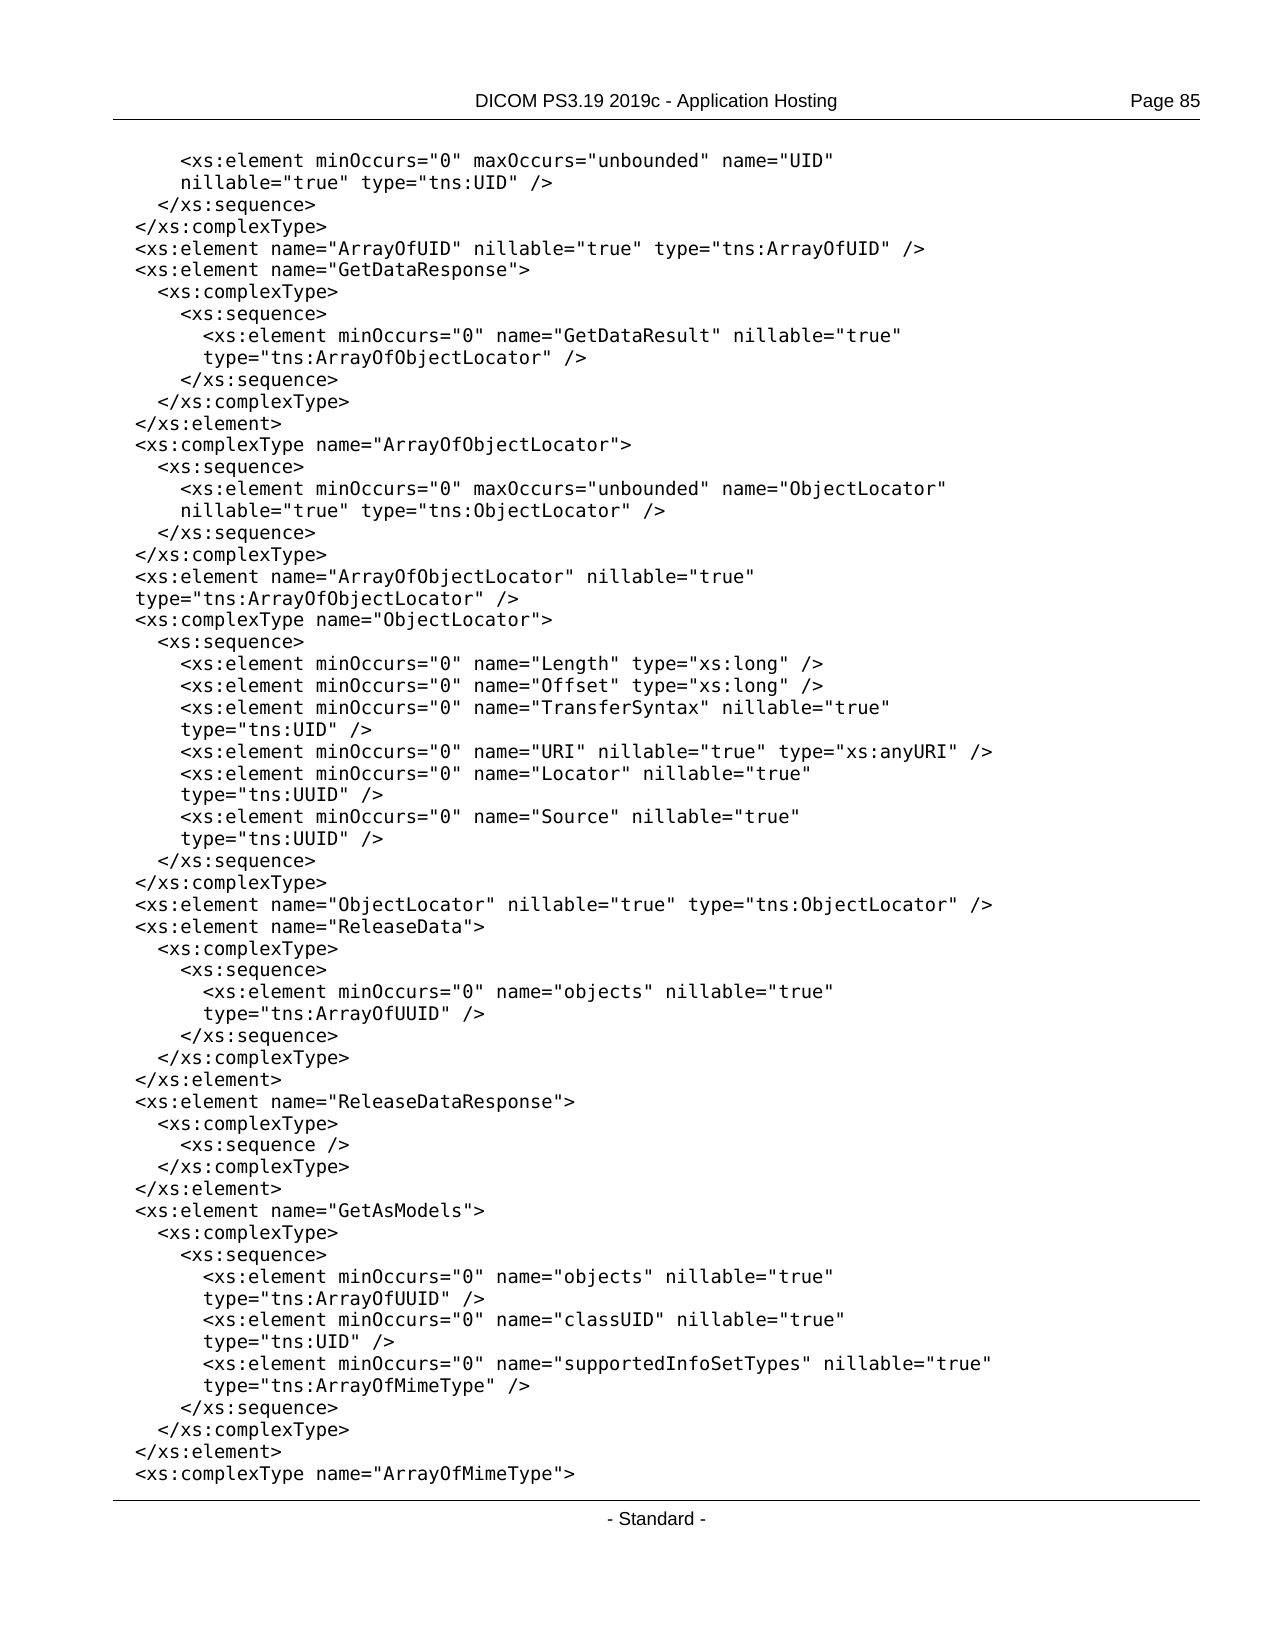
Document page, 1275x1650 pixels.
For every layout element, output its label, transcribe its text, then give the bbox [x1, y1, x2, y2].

text <xs:element minOccurs="0" maxOccurs="unbounded" name="UID" nillable="true" type="tns:UID" /> </xs:sequence> </xs:complexType> <xs:element name="ArrayOfUID" nillable="true" type="tns:ArrayOfUID" /> <xs:element name="GetDataResponse"> <xs:complexType> <xs:sequence> <xs:element minOccurs="0" name="GetDataResult" nillable="true" type="tns:ArrayOfObjectLocator" /> </xs:sequence> </xs:complexType> </xs:element> <xs:complexType name="ArrayOfObjectLocator"> <xs:sequence> <xs:element minOccurs="0" maxOccurs="unbounded" name="ObjectLocator" nillable="true" type="tns:ObjectLocator" /> </xs:sequence> </xs:complexType> <xs:element name="ArrayOfObjectLocator" nillable="true" type="tns:ArrayOfObjectLocator" /> <xs:complexType name="ObjectLocator"> <xs:sequence> <xs:element minOccurs="0" name="Length" type="xs:long" /> <xs:element minOccurs="0" name="Offset" type="xs:long" /> <xs:element minOccurs="0" name="TransferSyntax" nillable="true" type="tns:UID" /> <xs:element minOccurs="0" name="URI" nillable="true" type="xs:anyURI" /> <xs:element minOccurs="0" name="Locator" nillable="true" type="tns:UUID" /> <xs:element minOccurs="0" name="Source" nillable="true" type="tns:UUID" /> </xs:sequence> </xs:complexType> <xs:element name="ObjectLocator" nillable="true" type="tns:ObjectLocator" /> <xs:element name="ReleaseData"> <xs:complexType> <xs:sequence> <xs:element minOccurs="0" name="objects" nillable="true" type="tns:ArrayOfUUID" /> </xs:sequence> </xs:complexType> </xs:element> <xs:element name="ReleaseDataResponse"> <xs:complexType> <xs:sequence /> </xs:complexType> </xs:element> <xs:element name="GetAsModels"> <xs:complexType> <xs:sequence> <xs:element minOccurs="0" name="objects" nillable="true" type="tns:ArrayOfUUID" /> <xs:element minOccurs="0" name="classUID" nillable="true" type="tns:UID" /> <xs:element minOccurs="0" name="supportedInfoSetTypes" nillable="true" type="tns:ArrayOfMimeType" /> </xs:sequence> </xs:complexType> </xs:element> <xs:complexType name="ArrayOfMimeType"> [112, 150, 1200, 1484]
